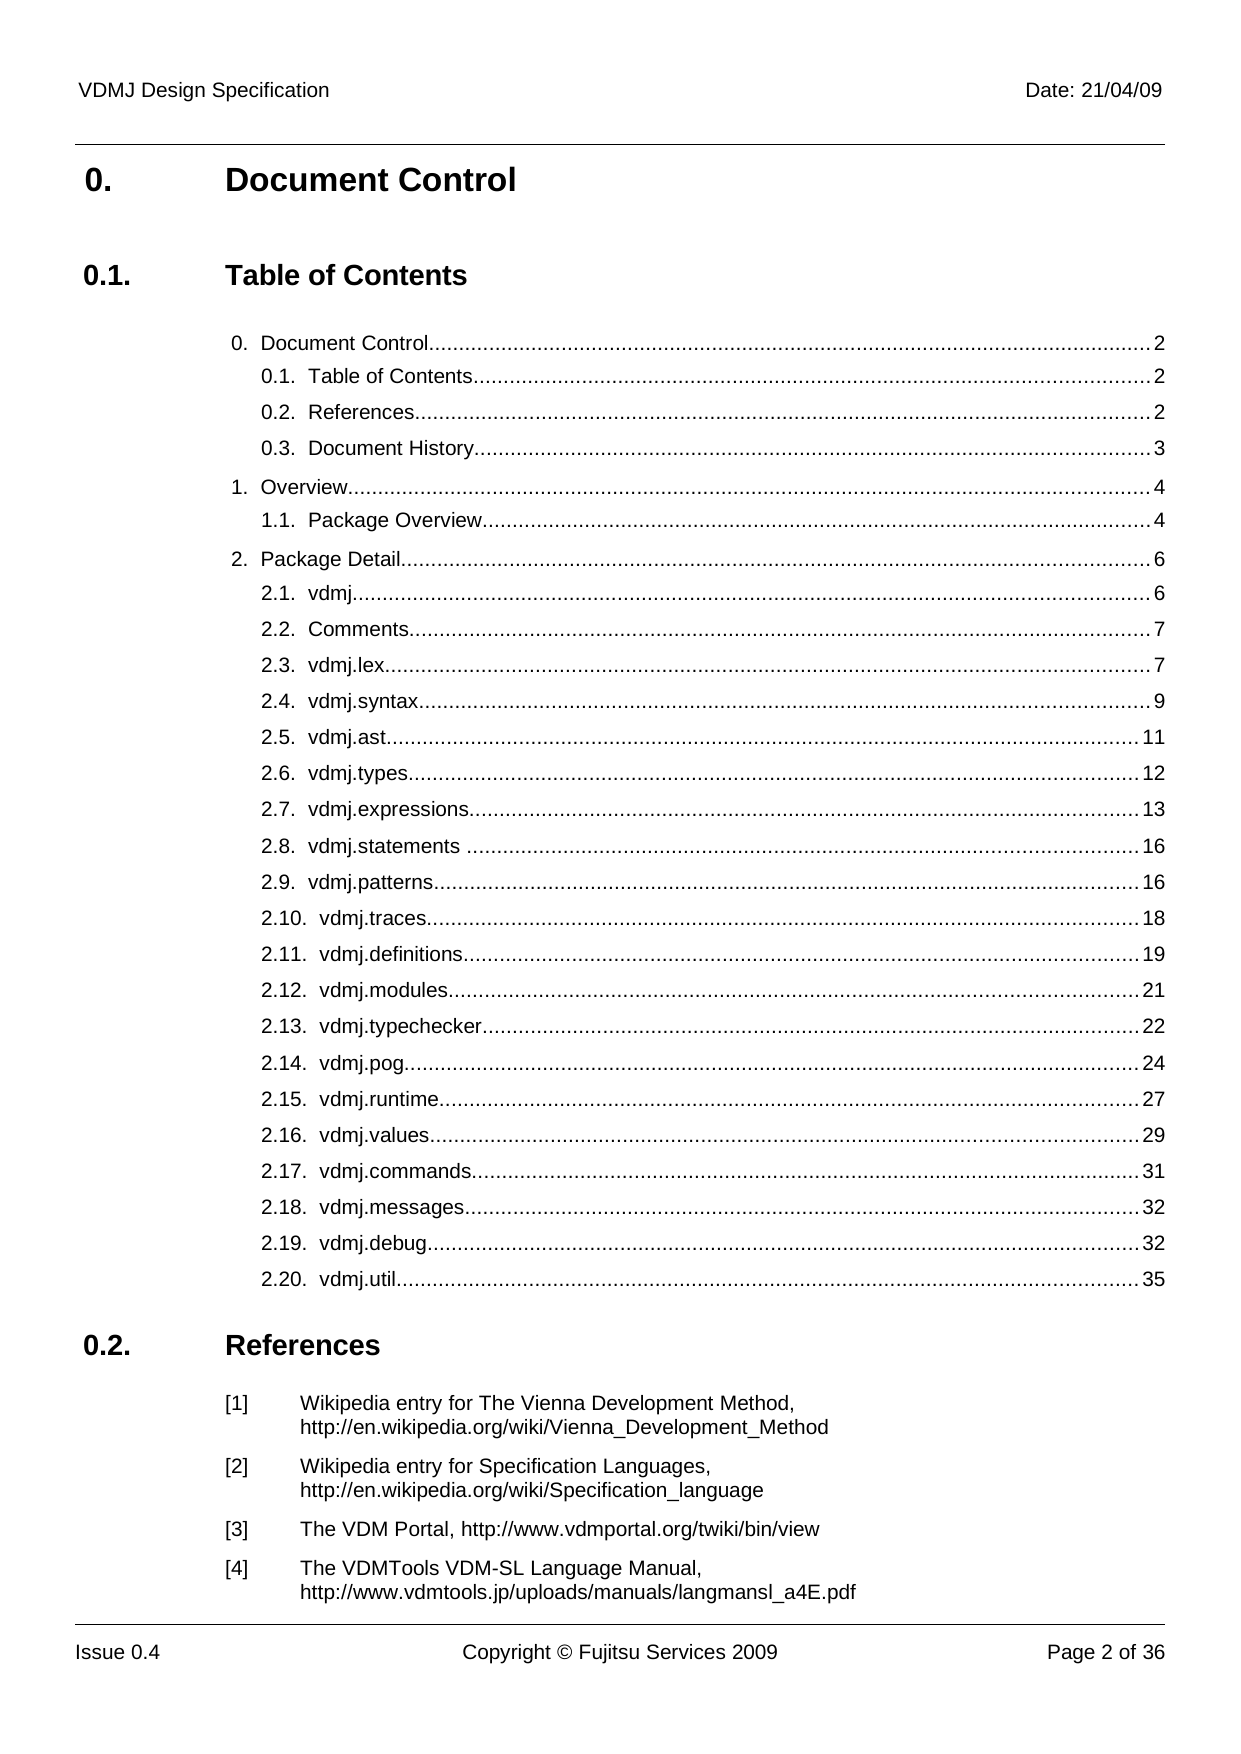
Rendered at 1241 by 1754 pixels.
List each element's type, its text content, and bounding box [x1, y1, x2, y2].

text 1. Overview 4 [225, 475, 1165, 499]
text 2.1. vdmj 6 [255, 581, 1165, 604]
text 2.14. vdmj.pog 24 [255, 1050, 1165, 1074]
text 2.7. vdmj.expressions 13 [255, 797, 1165, 821]
text 2.8. vdmj.statements 16 [255, 833, 1165, 858]
text 2.19. vdmj.debug 32 [255, 1231, 1165, 1255]
text 0. Document Control 2 [225, 331, 1165, 355]
text 0.3. Document History 3 [255, 436, 1165, 460]
text 2.6. vdmj.types 12 [255, 761, 1165, 785]
text 2.18. vdmj.messages 32 [255, 1195, 1165, 1219]
text 1.1. Package Overview 4 [255, 508, 1165, 532]
text 2.15. vdmj.runtime 27 [255, 1087, 1165, 1111]
text 2.5. vdmj.ast 11 [255, 725, 1165, 749]
subtitle Table of Contents [75, 258, 1165, 292]
list Wikipedia entry for The Vienna Development Method, http://en.wikipedia.org/wiki/Vienna_Development_Method [225, 1391, 1165, 1439]
list Wikipedia entry for Specification Languages, http://en.wikipedia.org/wiki/Specification_language [225, 1454, 1165, 1502]
subtitle Document Control [75, 160, 1165, 198]
text 2.2. Comments 7 [255, 617, 1165, 641]
text 0.2. References 2 [255, 400, 1165, 424]
text 2.10. vdmj.traces 18 [255, 906, 1165, 930]
text 2.4. vdmj.syntax 9 [255, 689, 1165, 713]
subtitle References [75, 1327, 1165, 1361]
text 2.20. vdmj.util 35 [255, 1267, 1165, 1291]
text 2.17. vdmj.commands 31 [255, 1159, 1165, 1183]
list The VDMTools VDM-SL Language Manual, http://www.vdmtools.jp/uploads/manuals/langmansl_a4E.pdf [225, 1556, 1165, 1604]
text 2.11. vdmj.definitions 19 [255, 942, 1165, 966]
text 0.1. Table of Contents 2 [255, 364, 1165, 388]
list The VDM Portal, http://www.vdmportal.org/twiki/bin/view [225, 1517, 1165, 1541]
text 2. Package Detail 6 [225, 547, 1165, 571]
text 2.13. vdmj.typechecker 22 [255, 1014, 1165, 1038]
text 2.3. vdmj.lex 7 [255, 653, 1165, 677]
text 2.9. vdmj.patterns 16 [255, 870, 1165, 894]
text 2.16. vdmj.values 29 [255, 1123, 1165, 1147]
text 2.12. vdmj.modules 21 [255, 978, 1165, 1002]
